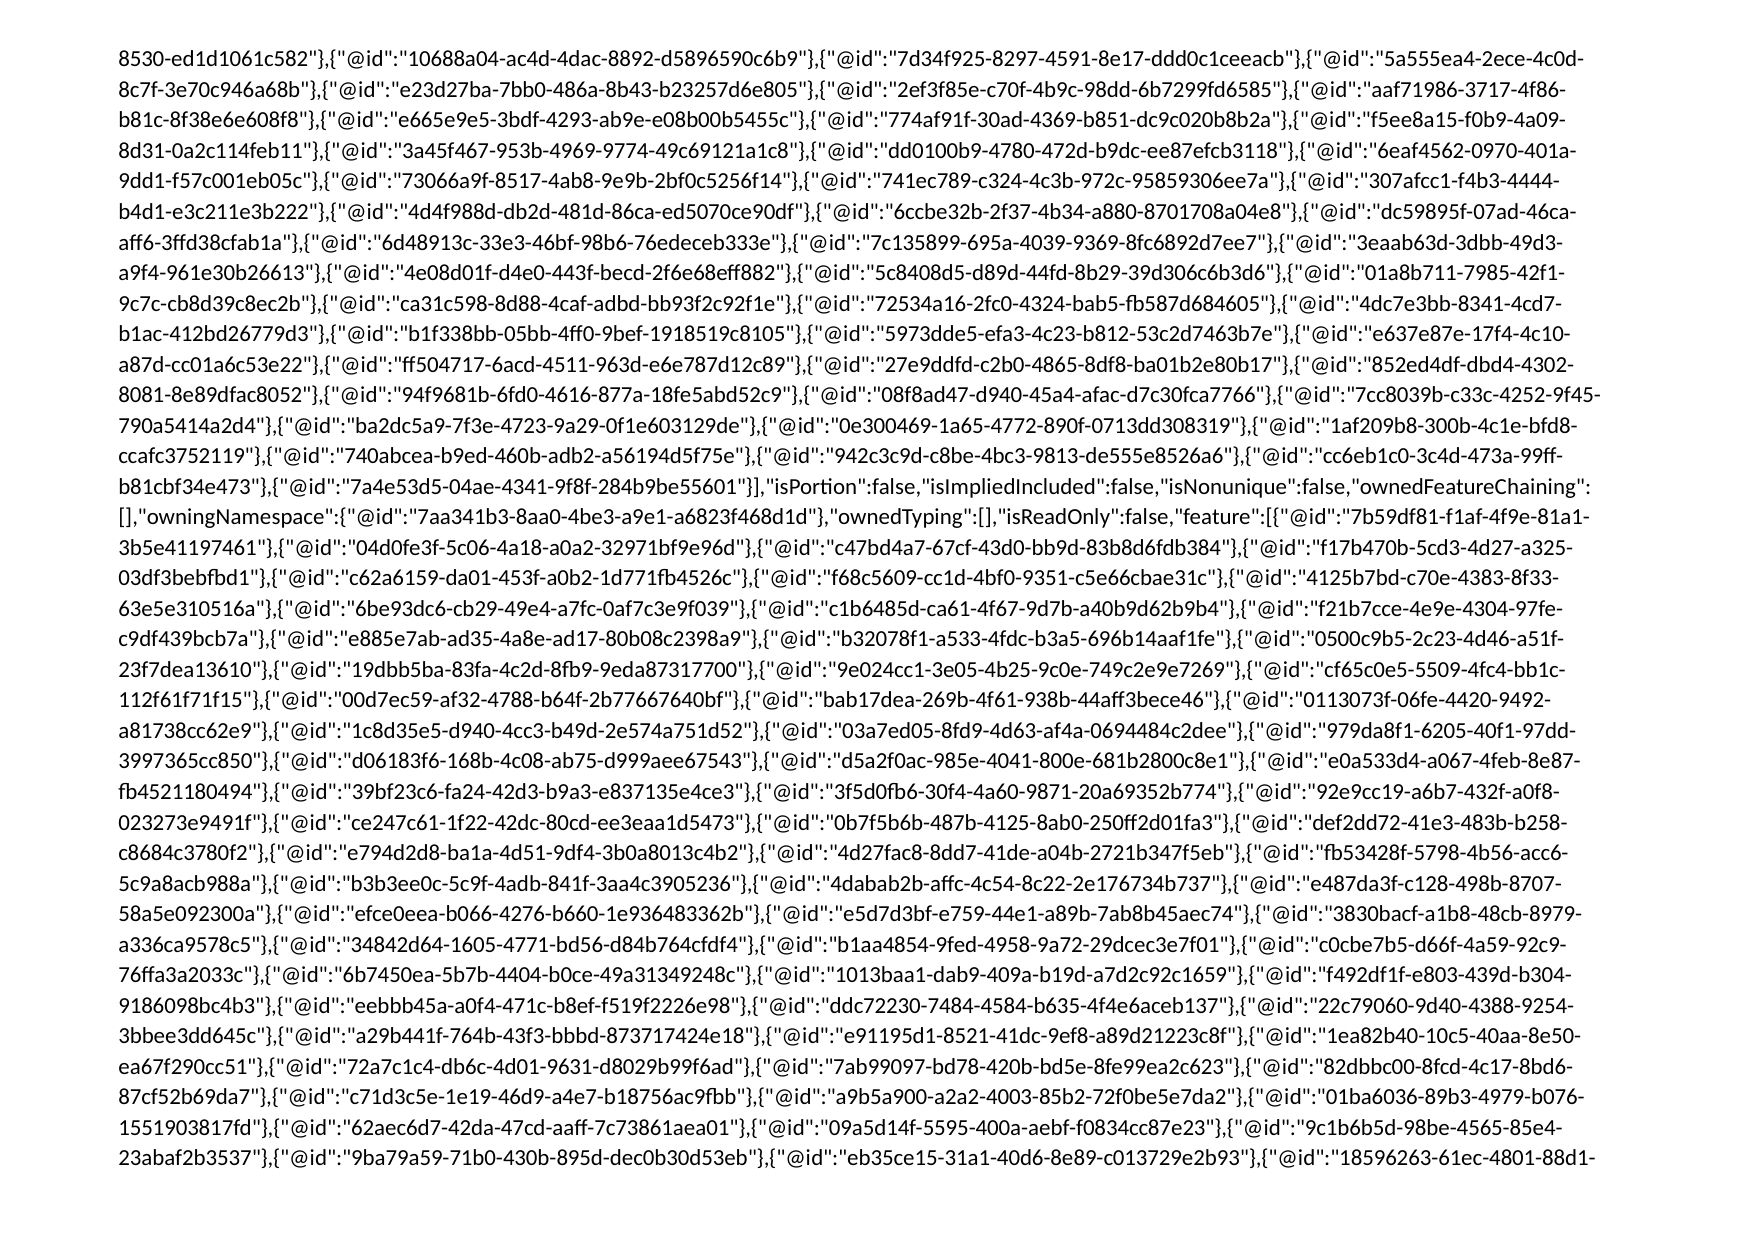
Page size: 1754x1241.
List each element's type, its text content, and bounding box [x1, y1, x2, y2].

text 8530-ed1d1061c582"},{"@id":"10688a04-ac4d-4dac-8892-d5896590c6b9"},{"@id":"7d34f925-8297-4591-8e17-ddd0c1ceeacb"},{"@id":"5a555ea4-2ece-4c0d-8c7f-3e70c946a68b"},{"@id":"e23d27ba-7bb0-486a-8b43-b23257d6e805"},{"@id":"2ef3f85e-c70f-4b9c-98dd-6b7299fd6585"},{"@id":"aaf71986-3717-4f86-b81c-8f38e6e608f8"},{"@id":"e665e9e5-3bdf-4293-ab9e-e08b00b5455c"},{"@id":"774af91f-30ad-4369-b851-dc9c020b8b2a"},{"@id":"f5ee8a15-f0b9-4a09-8d31-0a2c114feb11"},{"@id":"3a45f467-953b-4969-9774-49c69121a1c8"},{"@id":"dd0100b9-4780-472d-b9dc-ee87efcb3118"},{"@id":"6eaf4562-0970-401a-9dd1-f57c001eb05c"},{"@id":"73066a9f-8517-4ab8-9e9b-2bf0c5256f14"},{"@id":"741ec789-c324-4c3b-972c-95859306ee7a"},{"@id":"307afcc1-f4b3-4444-b4d1-e3c211e3b222"},{"@id":"4d4f988d-db2d-481d-86ca-ed5070ce90df"},{"@id":"6ccbe32b-2f37-4b34-a880-8701708a04e8"},{"@id":"dc59895f-07ad-46ca-aff6-3ffd38cfab1a"},{"@id":"6d48913c-33e3-46bf-98b6-76edeceb333e"},{"@id":"7c135899-695a-4039-9369-8fc6892d7ee7"},{"@id":"3eaab63d-3dbb-49d3-a9f4-961e30b26613"},{"@id":"4e08d01f-d4e0-443f-becd-2f6e68eff882"},{"@id":"5c8408d5-d89d-44fd-8b29-39d306c6b3d6"},{"@id":"01a8b711-7985-42f1-9c7c-cb8d39c8ec2b"},{"@id":"ca31c598-8d88-4caf-adbd-bb93f2c92f1e"},{"@id":"72534a16-2fc0-4324-bab5-fb587d684605"},{"@id":"4dc7e3bb-8341-4cd7-b1ac-412bd26779d3"},{"@id":"b1f338bb-05bb-4ff0-9bef-1918519c8105"},{"@id":"5973dde5-efa3-4c23-b812-53c2d7463b7e"},{"@id":"e637e87e-17f4-4c10-a87d-cc01a6c53e22"},{"@id":"ff504717-6acd-4511-963d-e6e787d12c89"},{"@id":"27e9ddfd-c2b0-4865-8df8-ba01b2e80b17"},{"@id":"852ed4df-dbd4-4302-8081-8e89dfac8052"},{"@id":"94f9681b-6fd0-4616-877a-18fe5abd52c9"},{"@id":"08f8ad47-d940-45a4-afac-d7c30fca7766"},{"@id":"7cc8039b-c33c-4252-9f45-790a5414a2d4"},{"@id":"ba2dc5a9-7f3e-4723-9a29-0f1e603129de"},{"@id":"0e300469-1a65-4772-890f-0713dd308319"},{"@id":"1af209b8-300b-4c1e-bfd8-ccafc3752119"},{"@id":"740abcea-b9ed-460b-adb2-a56194d5f75e"},{"@id":"942c3c9d-c8be-4bc3-9813-de555e8526a6"},{"@id":"cc6eb1c0-3c4d-473a-99ff-b81cbf34e473"},{"@id":"7a4e53d5-04ae-4341-9f8f-284b9be55601"}],"isPortion":false,"isImpliedIncluded":false,"isNonunique":false,"ownedFeatureChaining":[],"owningNamespace":{"@id":"7aa341b3-8aa0-4be3-a9e1-a6823f468d1d"},"ownedTyping":[],"isReadOnly":false,"feature":[{"@id":"7b59df81-f1af-4f9e-81a1-3b5e41197461"},{"@id":"04d0fe3f-5c06-4a18-a0a2-32971bf9e96d"},{"@id":"c47bd4a7-67cf-43d0-bb9d-83b8d6fdb384"},{"@id":"f17b470b-5cd3-4d27-a325-03df3bebfbd1"},{"@id":"c62a6159-da01-453f-a0b2-1d771fb4526c"},{"@id":"f68c5609-cc1d-4bf0-9351-c5e66cbae31c"},{"@id":"4125b7bd-c70e-4383-8f33-63e5e310516a"},{"@id":"6be93dc6-cb29-49e4-a7fc-0af7c3e9f039"},{"@id":"c1b6485d-ca61-4f67-9d7b-a40b9d62b9b4"},{"@id":"f21b7cce-4e9e-4304-97fe-c9df439bcb7a"},{"@id":"e885e7ab-ad35-4a8e-ad17-80b08c2398a9"},{"@id":"b32078f1-a533-4fdc-b3a5-696b14aaf1fe"},{"@id":"0500c9b5-2c23-4d46-a51f-23f7dea13610"},{"@id":"19dbb5ba-83fa-4c2d-8fb9-9eda87317700"},{"@id":"9e024cc1-3e05-4b25-9c0e-749c2e9e7269"},{"@id":"cf65c0e5-5509-4fc4-bb1c-112f61f71f15"},{"@id":"00d7ec59-af32-4788-b64f-2b77667640bf"},{"@id":"bab17dea-269b-4f61-938b-44aff3bece46"},{"@id":"0113073f-06fe-4420-9492-a81738cc62e9"},{"@id":"1c8d35e5-d940-4cc3-b49d-2e574a751d52"},{"@id":"03a7ed05-8fd9-4d63-af4a-0694484c2dee"},{"@id":"979da8f1-6205-40f1-97dd-3997365cc850"},{"@id":"d06183f6-168b-4c08-ab75-d999aee67543"},{"@id":"d5a2f0ac-985e-4041-800e-681b2800c8e1"},{"@id":"e0a533d4-a067-4feb-8e87-fb4521180494"},{"@id":"39bf23c6-fa24-42d3-b9a3-e837135e4ce3"},{"@id":"3f5d0fb6-30f4-4a60-9871-20a69352b774"},{"@id":"92e9cc19-a6b7-432f-a0f8-023273e9491f"},{"@id":"ce247c61-1f22-42dc-80cd-ee3eaa1d5473"},{"@id":"0b7f5b6b-487b-4125-8ab0-250ff2d01fa3"},{"@id":"def2dd72-41e3-483b-b258-c8684c3780f2"},{"@id":"e794d2d8-ba1a-4d51-9df4-3b0a8013c4b2"},{"@id":"4d27fac8-8dd7-41de-a04b-2721b347f5eb"},{"@id":"fb53428f-5798-4b56-acc6-5c9a8acb988a"},{"@id":"b3b3ee0c-5c9f-4adb-841f-3aa4c3905236"},{"@id":"4dabab2b-affc-4c54-8c22-2e176734b737"},{"@id":"e487da3f-c128-498b-8707-58a5e092300a"},{"@id":"efce0eea-b066-4276-b660-1e936483362b"},{"@id":"e5d7d3bf-e759-44e1-a89b-7ab8b45aec74"},{"@id":"3830bacf-a1b8-48cb-8979-a336ca9578c5"},{"@id":"34842d64-1605-4771-bd56-d84b764cfdf4"},{"@id":"b1aa4854-9fed-4958-9a72-29dcec3e7f01"},{"@id":"c0cbe7b5-d66f-4a59-92c9-76ffa3a2033c"},{"@id":"6b7450ea-5b7b-4404-b0ce-49a31349248c"},{"@id":"1013baa1-dab9-409a-b19d-a7d2c92c1659"},{"@id":"f492df1f-e803-439d-b304-9186098bc4b3"},{"@id":"eebbb45a-a0f4-471c-b8ef-f519f2226e98"},{"@id":"ddc72230-7484-4584-b635-4f4e6aceb137"},{"@id":"22c79060-9d40-4388-9254-3bbee3dd645c"},{"@id":"a29b441f-764b-43f3-bbbd-873717424e18"},{"@id":"e91195d1-8521-41dc-9ef8-a89d21223c8f"},{"@id":"1ea82b40-10c5-40aa-8e50-ea67f290cc51"},{"@id":"72a7c1c4-db6c-4d01-9631-d8029b99f6ad"},{"@id":"7ab99097-bd78-420b-bd5e-8fe99ea2c623"},{"@id":"82dbbc00-8fcd-4c17-8bd6-87cf52b69da7"},{"@id":"c71d3c5e-1e19-46d9-a4e7-b18756ac9fbb"},{"@id":"a9b5a900-a2a2-4003-85b2-72f0be5e7da2"},{"@id":"01ba6036-89b3-4979-b076-1551903817fd"},{"@id":"62aec6d7-42da-47cd-aaff-7c73861aea01"},{"@id":"09a5d14f-5595-400a-aebf-f0834cc87e23"},{"@id":"9c1b6b5d-98be-4565-85e4-23abaf2b3537"},{"@id":"9ba79a59-71b0-430b-895d-dec0b30d53eb"},{"@id":"eb35ce15-31a1-40d6-8e89-c013729e2b93"},{"@id":"18596263-61ec-4801-88d1- [118, 44, 1606, 1172]
